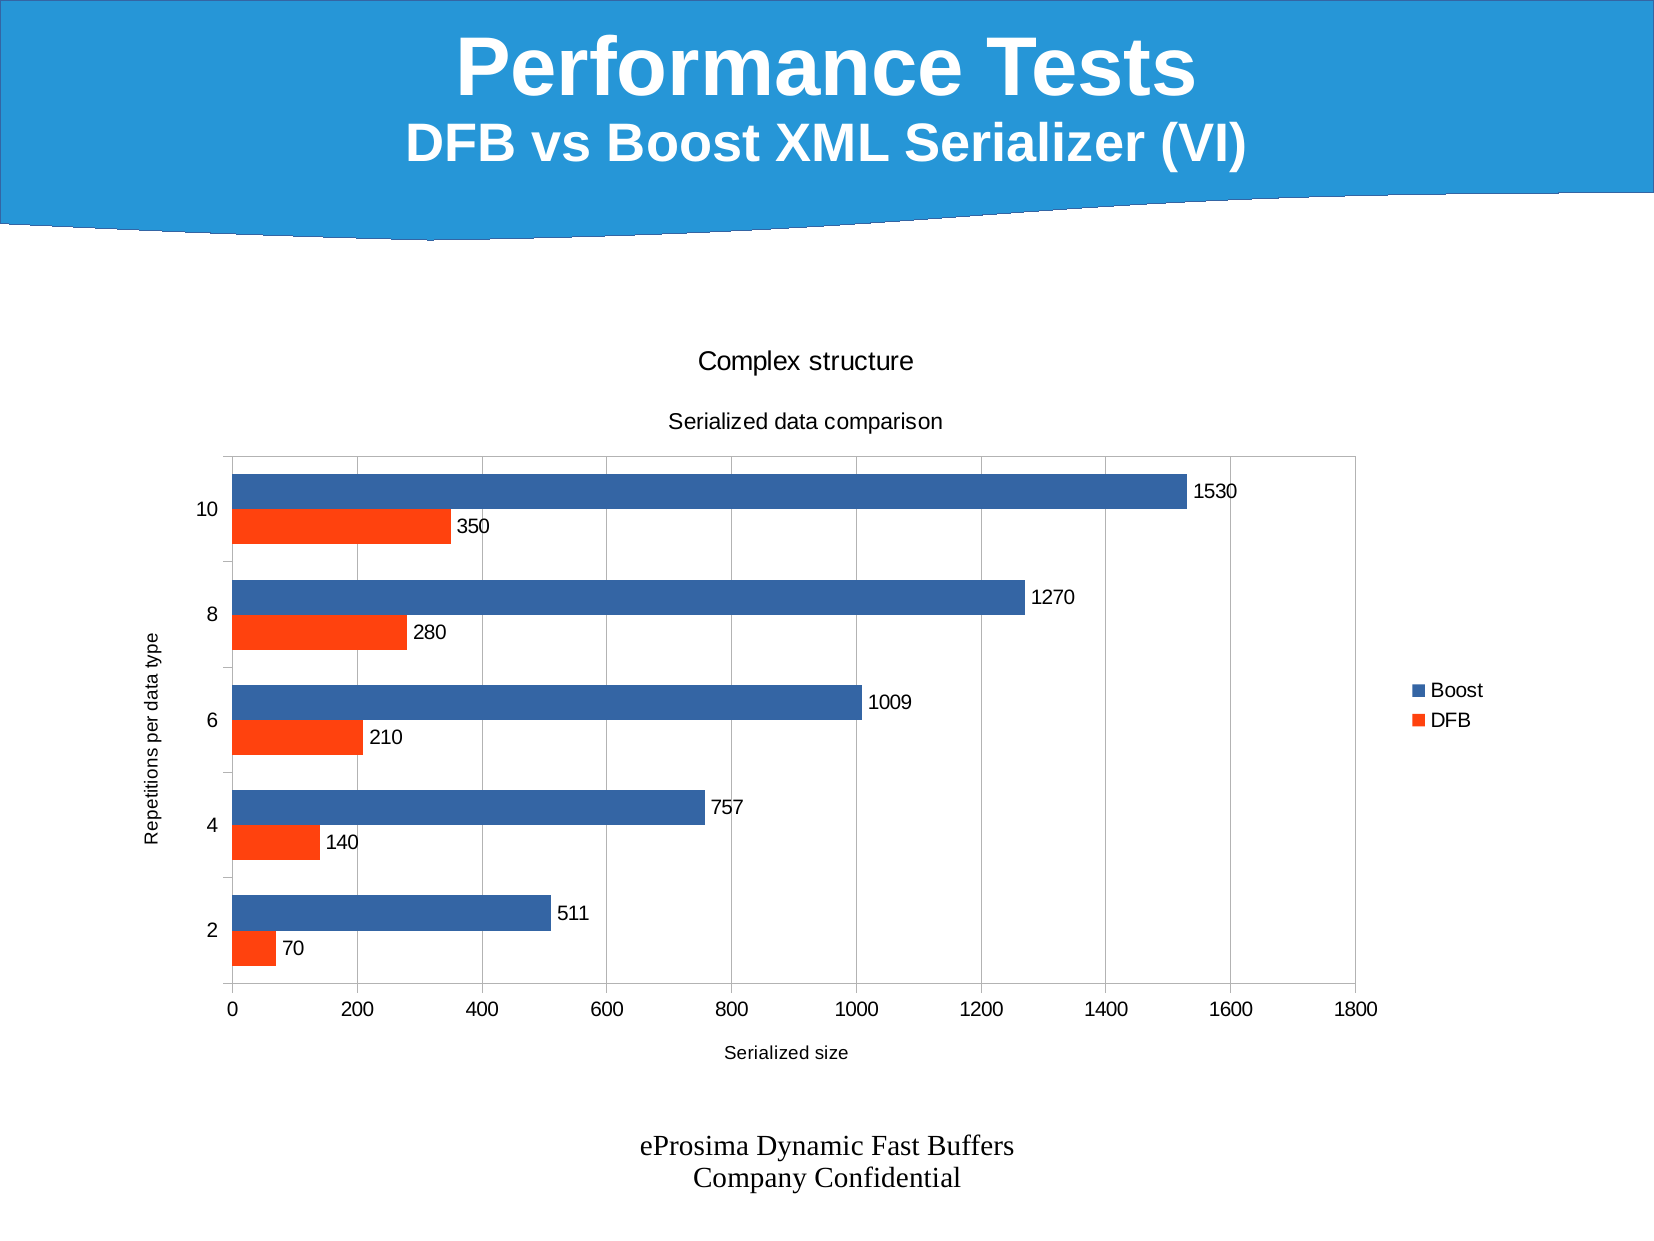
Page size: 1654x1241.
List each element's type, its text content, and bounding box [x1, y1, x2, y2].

text_box Performance Tests DFB vs Boost XML Serializer (VI) [0, 0, 1654, 241]
chart [108, 315, 1504, 1096]
